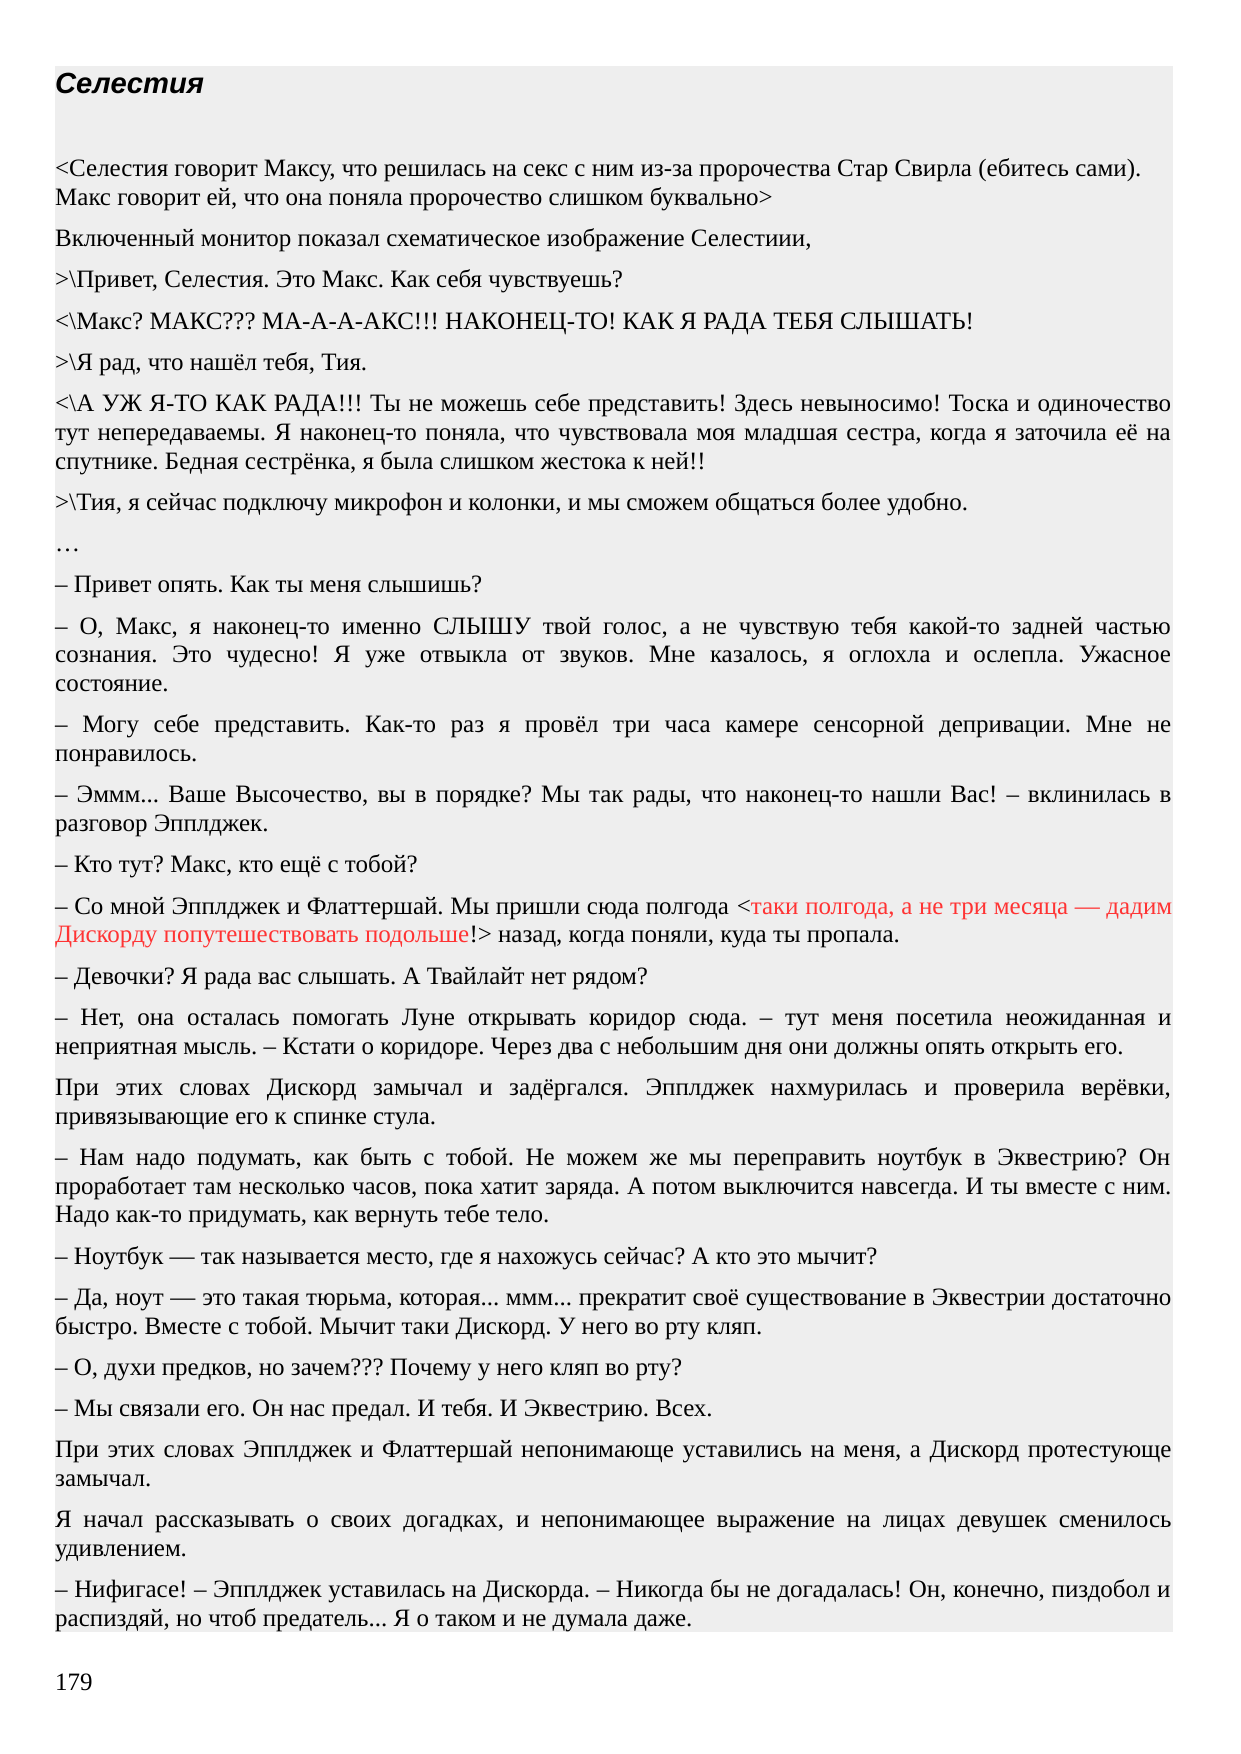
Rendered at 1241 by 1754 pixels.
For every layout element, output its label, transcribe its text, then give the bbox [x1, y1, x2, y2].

text – О, Макс, я наконец-то именно СЛЫШУ твой голос, а не чувствую тебя какой-то задней частью сознания. Это чудесно! Я уже отвыкла от звуков. Мне казалось, я оглохла и ослепла. Ужасное состояние. [55, 611, 1173, 697]
text – Привет опять. Как ты меня слышишь? [55, 569, 1173, 598]
text – Эммм... Ваше Высочество, вы в порядке? Мы так рады, что наконец-то нашли Вас! – вклинилась в разговор Эпплджек. [55, 779, 1173, 837]
text – Нифигасе! – Эпплджек уставилась на Дискорда. – Никогда бы не догадалась! Он, конечно, пиздобол и распиздяй, но чтоб предатель... Я о таком и не думала даже. [55, 1574, 1173, 1632]
text Я начал рассказывать о своих догадках, и непонимающее выражение на лицах девушек сменилось удивлением. [55, 1504, 1173, 1562]
text … [55, 528, 1173, 557]
text <\Макс? МАКС??? МА-А-А-АКС!!! НАКОНЕЦ-ТО! КАК Я РАДА ТЕБЯ СЛЫШАТЬ! [55, 306, 1173, 334]
text – Нам надо подумать, как быть с тобой. Не можем же мы переправить ноутбук в Эквестрию? Он проработает там несколько часов, пока хатит заряда. А потом выключится навсегда. И ты вместе с ним. Надо как-то придумать, как вернуть тебе тело. [55, 1142, 1173, 1228]
text – Кто тут? Макс, кто ещё с тобой? [55, 849, 1173, 878]
text – Со мной Эпплджек и Флаттершай. Мы пришли сюда полгода <таки полгода, а не три месяца — дадим Дискорду попутешествовать подольше!> назад, когда поняли, куда ты пропала. [55, 891, 1173, 948]
text >\Привет, Селестия. Это Макс. Как себя чувствуешь? [55, 264, 1173, 293]
text <\А УЖ Я-ТО КАК РАДА!!! Ты не можешь себе представить! Здесь невыносимо! Тоска и одиночество тут непередаваемы. Я наконец-то поняла, что чувствовала моя младшая сестра, когда я заточила её на спутнике. Бедная сестрёнка, я была слишком жестока к ней!! [55, 388, 1173, 474]
subtitle Селестия [55, 66, 1173, 99]
text – Могу себе представить. Как-то раз я провёл три часа камере сенсорной депривации. Мне не понравилось. [55, 709, 1173, 767]
text При этих словах Эпплджек и Флаттершай непонимающе уставились на меня, а Дискорд протестующе замычал. [55, 1434, 1173, 1492]
text При этих словах Дискорд замычал и задёргался. Эпплджек нахмурилась и проверила верёвки, привязывающие его к спинке стула. [55, 1072, 1173, 1129]
text <Селестия говорит Максу, что решилась на секс с ним из-за пророчества Стар Свирла (ебитесь сами). Макс говорит ей, что она поняла пророчество слишком буквально> [55, 153, 1173, 211]
text – Мы связали его. Он нас предал. И тебя. И Эквестрию. Всех. [55, 1393, 1173, 1422]
text – Да, ноут — это такая тюрьма, которая... ммм... прекратит своё существование в Эквестрии достаточно быстро. Вместе с тобой. Мычит таки Дискорд. У него во рту кляп. [55, 1282, 1173, 1339]
text >\Тия, я сейчас подключу микрофон и колонки, и мы сможем общаться более удобно. [55, 487, 1173, 516]
text >\Я рад, что нашёл тебя, Тия. [55, 347, 1173, 376]
text – Нет, она осталась помогать Луне открывать коридор сюда. – тут меня посетила неожиданная и неприятная мысль. – Кстати о коридоре. Через два с небольшим дня они должны опять открыть его. [55, 1002, 1173, 1059]
text Включенный монитор показал схематическое изображение Селестиии, [55, 223, 1173, 252]
text – Ноутбук — так называется место, где я нахожусь сейчас? А кто это мычит? [55, 1241, 1173, 1269]
text – Девочки? Я рада вас слышать. А Твайлайт нет рядом? [55, 961, 1173, 989]
text – О, духи предков, но зачем??? Почему у него кляп во рту? [55, 1352, 1173, 1381]
